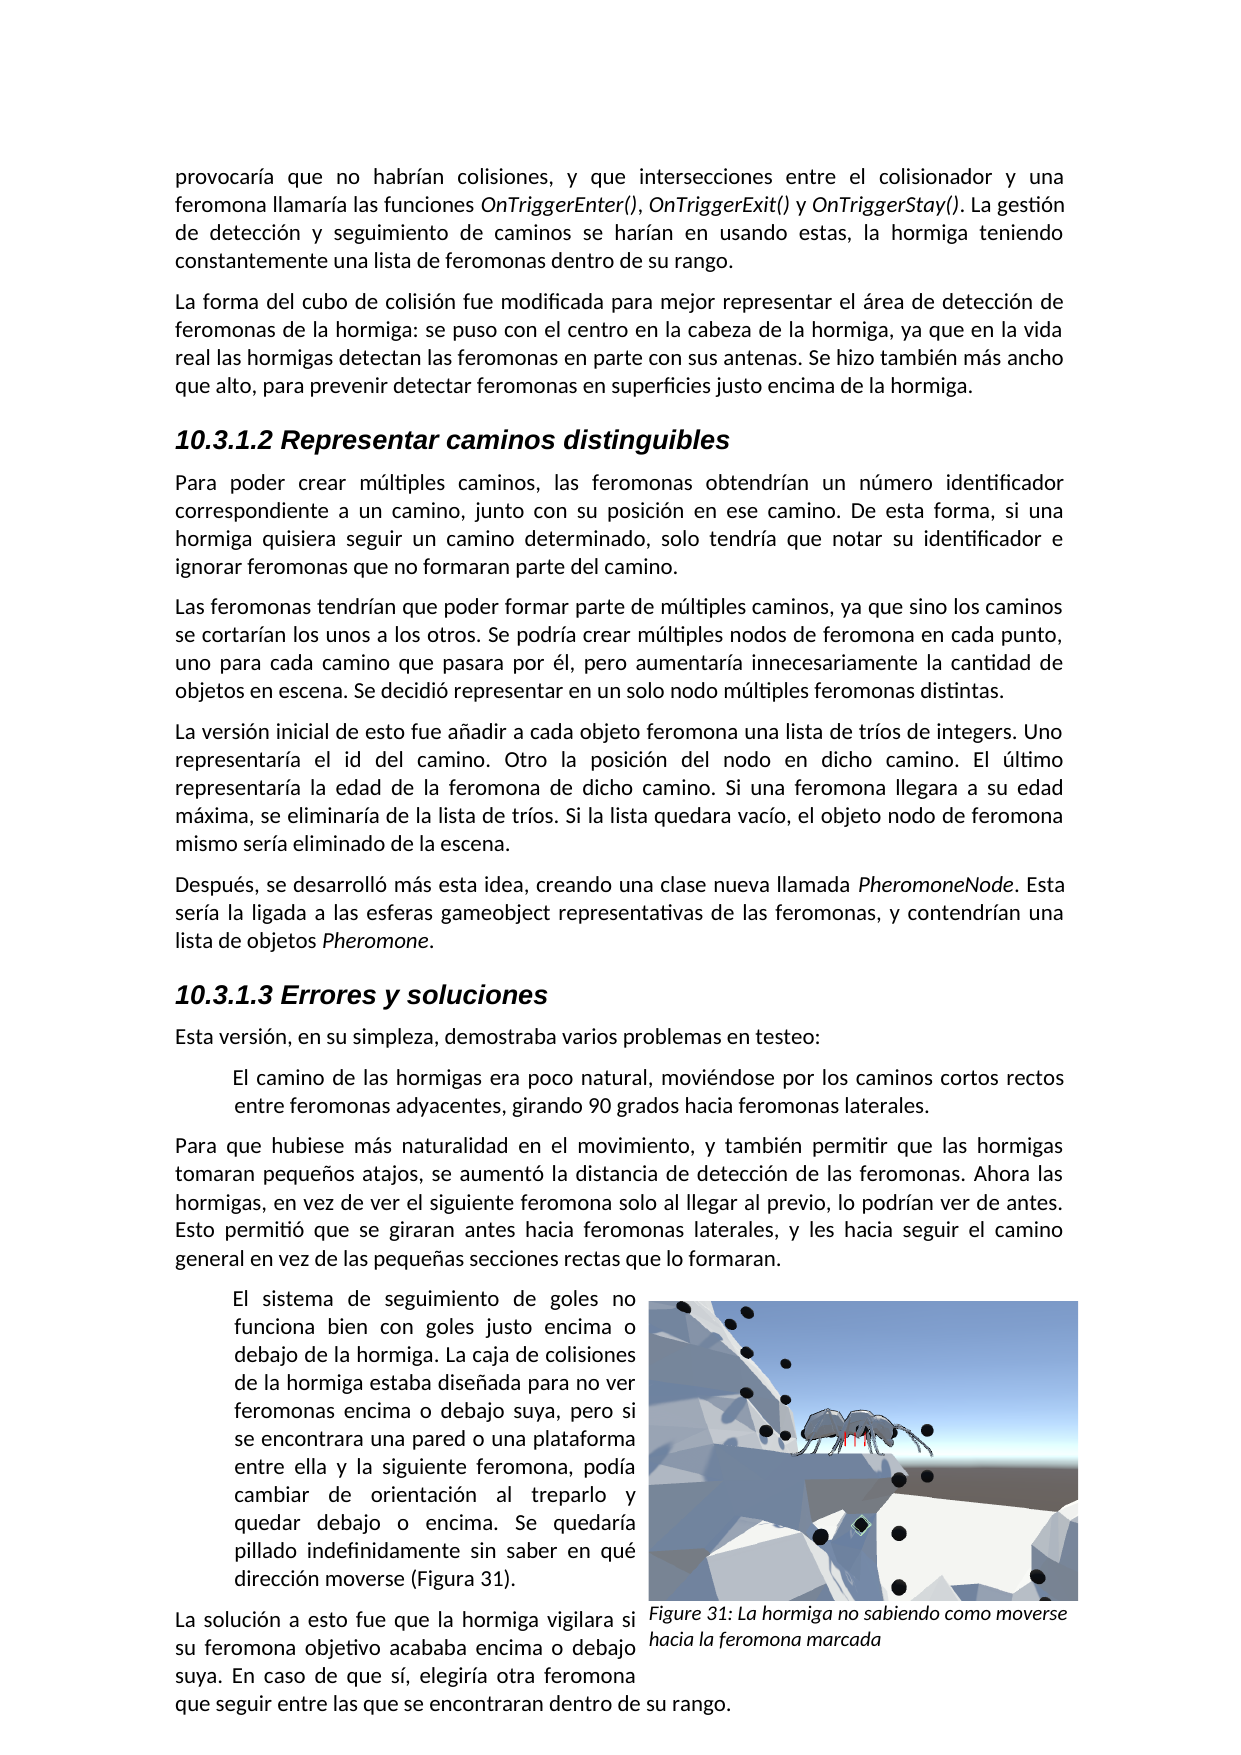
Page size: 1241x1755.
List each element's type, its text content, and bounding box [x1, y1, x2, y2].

text La forma del cubo de colisión fue modificada para mejor representar el área de detección de feromonas de la hormiga: se puso con el centro en la cabeza de la hormiga, ya que en la vida real las hormigas detectan las feromonas en parte con sus antenas. Se hizo también más ancho que alto, para prevenir detectar feromonas en superficies justo encima de la hormiga. [175, 287, 1065, 399]
text Para que hubiese más naturalidad en el movimiento, y también permitir que las hormigas tomaran pequeños atajos, se aumentó la distancia de detección de las feromonas. Ahora las hormigas, en vez de ver el siguiente feromona solo al llegar al previo, lo podrían ver de antes. Esto permitió que se giraran antes hacia feromonas laterales, y les hacia seguir el camino general en vez de las pequeñas secciones rectas que lo formaran. [175, 1132, 1065, 1272]
list El camino de las hormigas era poco natural, moviéndose por los caminos cortos rectos entre feromonas adyacentes, girando 90 grados hacia feromonas laterales. [204, 1063, 1065, 1119]
text Las feromonas tendrían que poder formar parte de múltiples caminos, ya que sino los caminos se cortarían los unos a los otros. Se podría crear múltiples nodos de feromona en cada punto, uno para cada camino que pasara por él, pero aumentaría innecesariamente la cantidad de objetos en escena. Se decidió representar en un solo nodo múltiples feromonas distintas. [175, 592, 1065, 704]
text Esta versión, en su simpleza, demostraba varios problemas en testeo: [175, 1022, 1065, 1051]
subtitle Errores y soluciones [175, 979, 1065, 1010]
subtitle Representar caminos distinguibles [175, 424, 1065, 455]
picture [648, 1301, 1079, 1601]
text La versión inicial de esto fue añadir a cada objeto feromona una lista de tríos de integers. Uno representaría el id del camino. Otro la posición del nodo en dicho camino. El último representaría la edad de la feromona de dicho camino. Si una feromona llegara a su edad máxima, se eliminaría de la lista de tríos. Si la lista quedara vacío, el objeto nodo de feromona mismo sería eliminado de la escena. [175, 717, 1065, 857]
list Figure 31: La hormiga no sabiendo como moverse hacia la feromona marcada [648, 1601, 1078, 1651]
text Para poder crear múltiples caminos, las feromonas obtendrían un número identificador correspondiente a un camino, junto con su posición en ese camino. De esta forma, si una hormiga quisiera seguir un camino determinado, solo tendría que notar su identificador e ignorar feromonas que no formaran parte del camino. [175, 468, 1065, 580]
list El sistema de seguimiento de goles no funciona bien con goles justo encima o debajo de la hormiga. La caja de colisiones de la hormiga estaba diseñada para no ver feromonas encima o debajo suya, pero si se encontrara una pared o una plataforma entre ella y la siguiente feromona, podía cambiar de orientación al treparlo y quedar debajo o encima. Se quedaría pillado indefinidamente sin saber en qué dirección moverse (Figura 31). [204, 1284, 1078, 1592]
list [648, 1651, 1078, 1678]
text provocaría que no habrían colisiones, y que intersecciones entre el colisionador y una feromona llamaría las funciones OnTriggerEnter(), OnTriggerExit() y OnTriggerStay(). La gestión de detección y seguimiento de caminos se harían en usando estas, la hormiga teniendo constantemente una lista de feromonas dentro de su rango. [175, 162, 1065, 274]
text Después, se desarrolló más esta idea, creando una clase nueva llamada PheromoneNode. Esta sería la ligada a las esferas gameobject representativas de las feromonas, y contendrían una lista de objetos Pheromone. [175, 870, 1065, 954]
text La solución a esto fue que la hormiga vigilara si su feromona objetivo acababa encima o debajo suya. En caso de que sí, elegiría otra feromona que seguir entre las que se encontraran dentro de su rango. [175, 1605, 1065, 1717]
